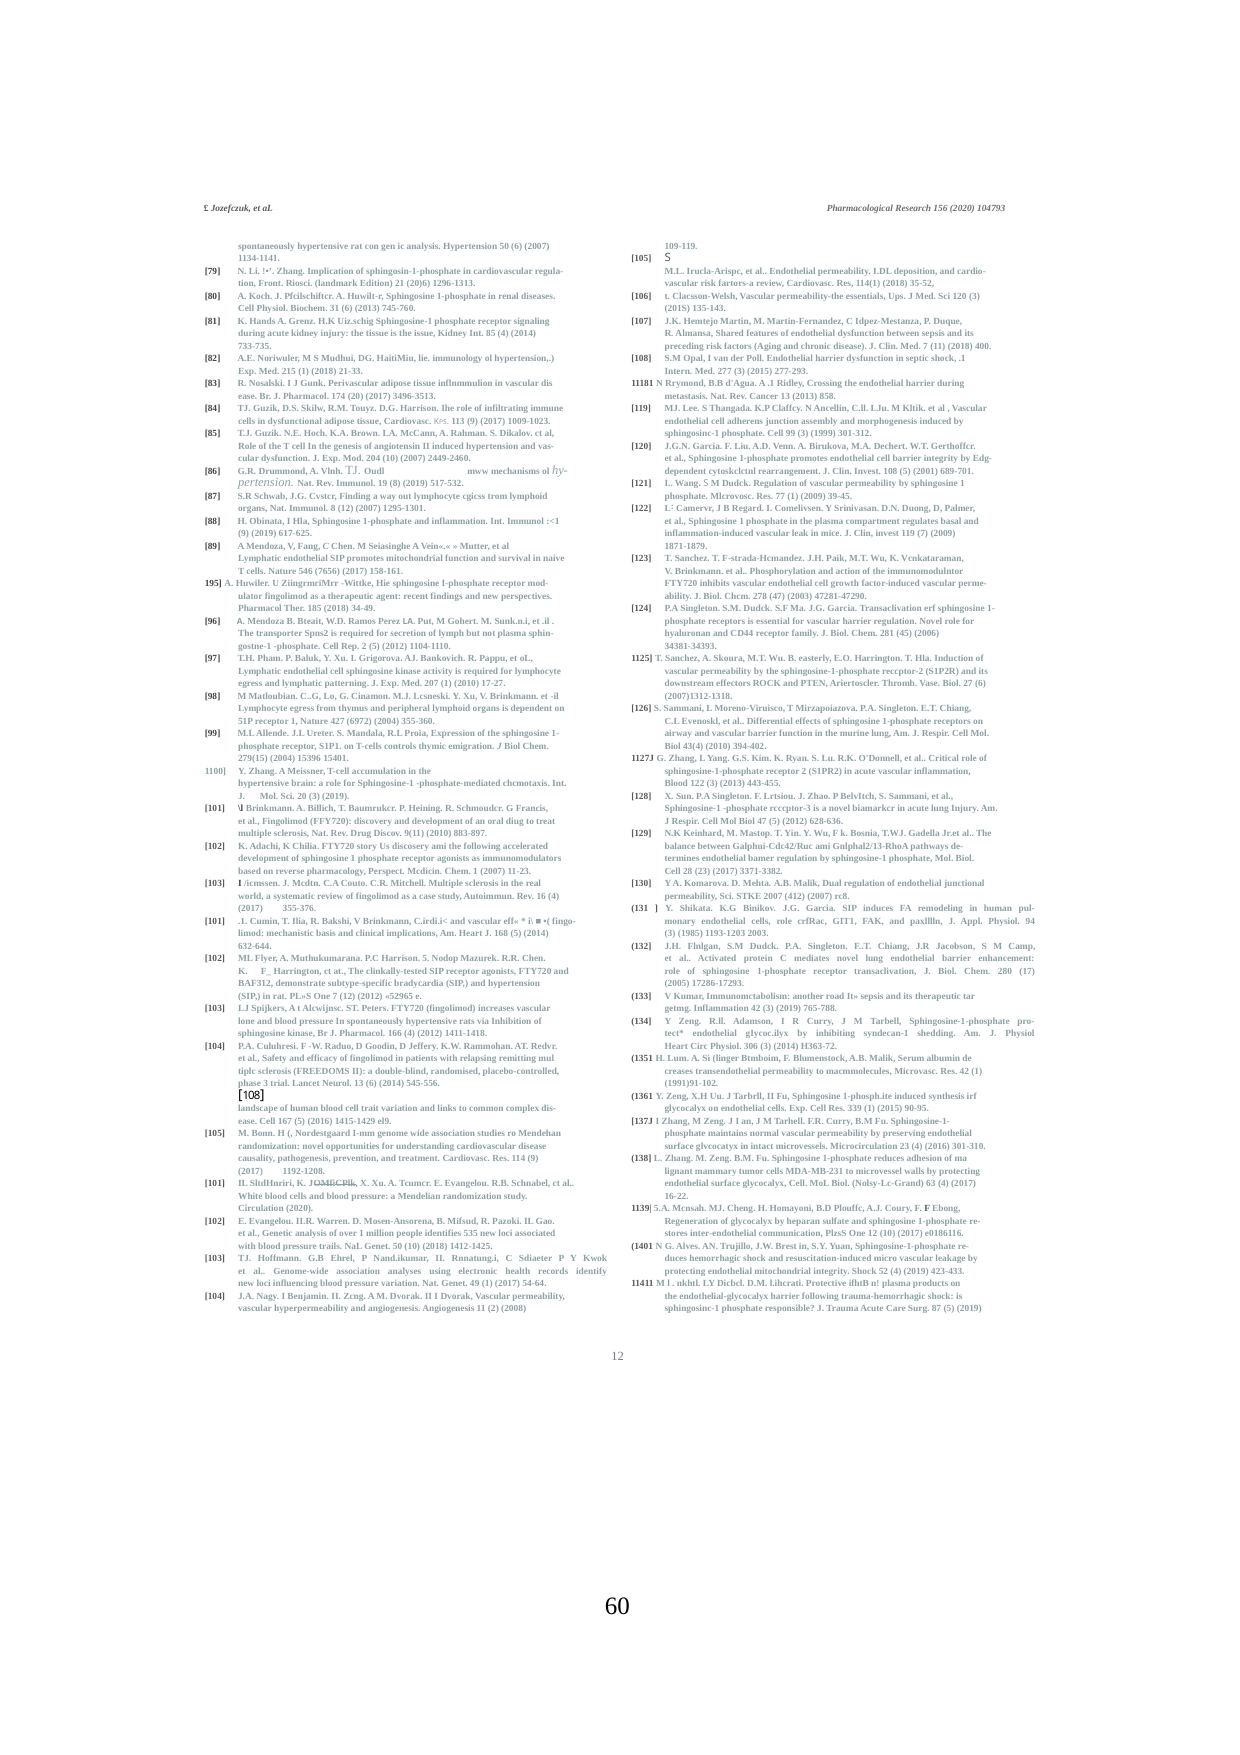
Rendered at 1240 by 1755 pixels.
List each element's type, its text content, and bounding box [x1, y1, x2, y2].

list Y A. Komarova. D. Mehta. A.B. Malik, Dual regulation of endothelial junctional permeability, Sci. STKE 2007 (412) (2007) rc8. [631, 877, 1036, 902]
text 11411 M l . nkhtl. LY Dicbcl. D.M. l.ihcrati. Protective ifhtB n! plasma products on the endothelial-glycocalyx harrier following trauma-hemorrhagic shock: is sphingosinc-1 phosphate responsible? J. Trauma Acute Care Surg. 87 (5) (2019) [631, 1277, 1036, 1314]
text Pharmacological Research 156 (2020) 104793 [827, 203, 1034, 213]
text (131 ] Y. Shikata. K.G Binikov. J.G. Garcia. SIP induces FA remodeling in human pul- monary endothelial cells, role crfRac, GIT1, FAK, and paxlllln, J. Appl. Physiol. 94 (3) (1985) 1193-1203 2003. [631, 902, 1036, 939]
text M.L. Irucla-Arispc, et al.. Endothelial permeability. I.DL deposition, and cardio- vascular risk fartors-a review, Cardiovasc. Res, 114(1) (2018) 35-52, [664, 264, 1036, 289]
text V. Brinkmann. et al.. Phosphorylation and action of the immunomodulntor FTY720 inhibits vascular endothelial cell growth factor-induced vascular perme- ability. J. Biol. Chcm. 278 (47) (2003) 47281-47290. [664, 564, 1036, 602]
text et al., Sphingosine 1-phosphate promotes endothelial cell barrier integrity by Edg- dependent cytoskclctnl rearrangement. J. Clin. Invest. 108 (5) (2001) 689-701. [664, 452, 1036, 477]
text 60 [604, 1594, 633, 1619]
text (138] L. Zhang. M. Zeng. B.M. Fu. Sphingosine 1-phosphate reduces adhesion of ma lignant mammary tumor cells MDA-MB-231 to microvessel walls by protecting endothelial surface glycocalyx, Cell. MoL Biol. (Nolsy-Lc-Grand) 63 (4) (2017) 16-22. [631, 1152, 1036, 1202]
list N. Li. !•’. Zhang. Implication of sphingosin-1-phosphate in cardiovascular regula- tion, Front. Riosci. (landmark Edition) 21 (20)6) 1296-1313. [204, 264, 608, 289]
text R. Almansa, Shared features of endothelial dysfunction between sepsis and its preceding risk factors (Aging and chronic disease). J. Clin. Med. 7 (11) (2018) 400. [664, 327, 1036, 352]
list Y Zeng. R.ll. Adamson, I R Curry, J M Tarbell, Sphingosine-1-phosphate pro- tect* endothelial gIycoc.ilyx by inhibiting syndecan-1 shedding. Am. J. Physiol Heart Circ Physiol. 306 (3) (2014) H363-72. [631, 1014, 1036, 1052]
text spontaneously hypertensive rat con gen ic analysis. Hypertension 50 (6) (2007) 1134-1141. [238, 239, 608, 264]
list G.R. Drummond, A. Vlnh. TJ. Oudl mww mechanisms ol hy- [204, 464, 608, 477]
list T. Sanchez. T. F-strada-Hcmandez. J.H. Paik, M.T. Wu, K. Vcnkataraman, [631, 552, 1036, 564]
text hypertensive brain: a role for Sphingosine-1 -phosphate-mediated chcmotaxis. Int. [238, 777, 608, 789]
list K. Hands A. Grenz. H.K Uiz.schig Sphingosine-1 phosphate receptor signaling during acute kidney injury: the tissue is the issue, Kidney Int. 85 (4) (2014) 733-735. [204, 314, 608, 352]
list 1192-1208. [238, 1164, 608, 1177]
list ML Flyer, A. Muthukumarana. P.C Harrison. 5. Nodop Mazurek. R.R. Chen. [204, 952, 608, 964]
list J.K. Hemtejo Martin, M. Martin-Fernandez, C Idpez-Mestanza, P. Duque, [631, 314, 1036, 327]
text 1139| 5.A. Mcnsah. MJ. Cheng. H. Homayoni, B.D Plouffc, A.J. Coury, F. F Ebong, Regeneration of glycocalyx by heparan sulfate and sphingosine 1-phosphate re- stores inter-endothelial communication, PlzsS One 12 (10) (2017) e0186116. [631, 1202, 1036, 1239]
text 109-119. [664, 239, 1036, 252]
list J.G.N. Garcia. F. Liu. A.D. Venn. A. Birukova, M.A. Dechert. W.T. Gerthoffcr. [631, 439, 1036, 452]
text K. F_ Harrington, ct at., The clinkally-tested SIP receptor agonists, FTY720 and BAF312, demonstrate subtype-specific bradycardia (SIP,) and hypertension (SIP,) in rat. PL»S One 7 (12) (2012) «52965 e. [238, 964, 608, 1002]
text 12 [611, 1350, 625, 1363]
text 34381-34393. [664, 639, 1036, 652]
text 1125] T. Sanchez, A. Skoura, M.T. Wu. B. easterly, E.O. Harrington. T. Hla. Induction of vascular permeability by the sphingosine-1-phosphate reccptor-2 (S1P2R) and its downstream effectors ROCK and PTEN, Ariertoscler. Thromb. Vase. Biol. 27 (6) (2007)1312-1318. [631, 652, 1036, 702]
list LJ Spijkers, A t Alcwijnsc. ST. Peters. FTY720 (fingolimod) increases vascular lone and blood pressure In spontaneously hypertensive rats via Inhibition of sphingosine kinase, Br J. Pharmacol. 166 (4) (2012) 1411-1418. [204, 1002, 608, 1039]
list V Kumar, Immunomctabolism: another road It» sepsis and its therapeutic tar getmg. Inflammation 42 (3) (2019) 765-788. [631, 989, 1036, 1014]
list MJ. Lee. S Thangada. K.P Claffcy. N Ancellin, C.ll. LJu. M Kltik. et al , Vascular endothelial cell adherens junction assembly and morphogenesis induced by sphingosinc-1 phosphate. Cell 99 (3) (1999) 301-312. [631, 402, 1036, 439]
text 1127J G. Zhang, L Yang. G.S. Kim. K. Ryan. S. Lu. R.K. O'Donnell, et al.. Critical role of sphingosine-1-phosphate receptor 2 (S1PR2) in acute vascular inflammation, Blood 122 (3) (2013) 443-455. [631, 752, 1036, 789]
text [137J I Zhang, M Zeng. J I an, J M Tarhell. F.R. Curry, B.M Fu. Sphingosine-1- phosphate maintains normal vascular permeability by preserving endothelial surface glvcocatyx in intact microvessels. Microcirculation 23 (4) (2016) 301-310. [631, 1114, 1036, 1152]
list M.L Allende. J.L Ureter. S. Mandala, R.L Proia, Expression of the sphingosine 1- phosphate receptor, S1P1. on T-cells controls thymic emigration. J Biol Chem. 279(15) (2004) 15396 15401. [204, 727, 608, 764]
list A. Mendoza B. Bteait, W.D. Ramos Perez LA. Put, M Gohert. M. Sunk.n.i, et .il . The transporter Spns2 is required for secretion of lymph but not plasma sphin- gostne-1 -phosphate. Cell Rep. 2 (5) (2012) 1104-1110. [204, 614, 608, 652]
list J.A. Nagy. I Benjamin. II. Zcng. A M. Dvorak. II I Dvorak, Vascular permeability, vascular hyperpermeability and angiogenesis. Angiogenesis 11 (2) (2008) [204, 1289, 608, 1314]
list H. Obinata, I Hla, Sphingosine 1-phosphate and inflammation. Int. Immunol :<1 (9) (2019) 617-625. [204, 514, 608, 539]
list X. Sun. P.A Singleton. F. Lrtsiou. J. Zhao. P BelvItch, S. Sammani, et al., Sphingosine-1 -phosphate rcccptor-3 is a novel biamarkcr in acute lung Injury. Am. J Respir. Cell Mol Biol 47 (5) (2012) 628-636. [631, 789, 1036, 827]
text £ Jozefczuk, et aL [203, 203, 289, 213]
list T.J. Guzik. N.E. Hoch. K.A. Brown. LA. McCann, A. Rahman. S. Dikalov. ct al, Role of the T cell In the genesis of angiotensin II induced hypertension and vas- cular dysfunction. J. Exp. Mod. 204 (10) (2007) 2449-2460. [204, 427, 608, 464]
list E. Evangelou. II.R. Warren. D. Mosen-Ansorena, B. Mifsud, R. Pazoki. IL Gao. [204, 1214, 608, 1227]
list S.R Schwab, J.G. Cvstcr, Finding a way out lymphocyte cgicss trom lymphoid organs, Nat. Immunol. 8 (12) (2007) 1295-1301. [204, 489, 608, 514]
text 1100] Y. Zhang. A Meissner, T-cell accumulation in the [204, 764, 608, 777]
list I /icmssen. J. Mcdtn. C.A Couto. C.R. Mitchell. Multiple sclerosis in the real world, a systematic review of fingolimod as a case study, Autoimmun. Rev. 16 (4) [204, 877, 608, 902]
text landscape of human blood cell trait variation and links to common complex dis- ease. Cell 167 (5) (2016) 1415-1429 el9. [238, 1102, 608, 1127]
list P.A. Culuhresi. F -W. Raduo, D Goodin, D Jeffery. K.W. Rammohan. AT. Redvr. et al., Safety and efficacy of fingolimod in patients with relapsing remitting mul tiplc sclerosis (FREEDOMS II): a double-blind, randomised, placebo-controlled, phase 3 trial. Lancet Neurol. 13 (6) (2014) 545-556. [204, 1039, 608, 1089]
text 195] A. Huwiler. U ZiingrmriMrr -Wittke, Hie sphingosine I-phosphate receptor mod- ulator fingolimod as a therapeutic agent: recent findings and new perspectives. Pharmacol Ther. 185 (2018) 34-49. [204, 577, 608, 614]
list A. Koch. J. Pfcilschiftcr. A. Huwilt-r, Sphingosine 1-phosphate in renal diseases. Cell Physiol. Biochem. 31 (6) (2013) 745-760. [204, 289, 608, 314]
list .1. Cumin, T. Ilia, R. Bakshi, V Brinkmann, C.irdi.i< and vascular eff« * i\ ■ •( fingo- limod: mechanistic basis and clinical implications, Am. Heart J. 168 (5) (2014) 632-644. [204, 914, 608, 952]
text 11181 N Rrymond, B.B d'Agua. A .1 Ridley, Crossing the endothelial harrier during metastasis. Nat. Rev. Cancer 13 (2013) 858. [631, 377, 1036, 402]
text pertension. Nat. Rev. Immunol. 19 (8) (2019) 517-532. [238, 477, 608, 489]
list IL SltdHnriri, K. JOMfiCPlk, X. Xu. A. Tcumcr. E. Evangelou. R.B. Schnabel, ct al.. White blood cells and blood pressure: a Mendelian randomization study. Circulation (2020). [204, 1177, 608, 1214]
list N.K Keinhard, M. Mastop. T. Yin. Y. Wu, F k. Bosnia, T.WJ. Gadella Jr.et al.. The balance between Galphui-Cdc42/Ruc ami Gnlphal2/13-RhoA pathways de- termines endothelial bamer regulation by sphingosine-1 phosphate, Mol. Biol. Cell 28 (23) (2017) 3371-3382. [631, 827, 1036, 877]
list 355-376. [238, 902, 608, 914]
text (1401 N G. Alves. AN. Trujillo, J.W. Brest in, S.Y. Yuan, Sphingosine-1-phosphate re- duces hemorrhagic shock and resuscitation-induced micro vascular leakage by protecting endothelial mitochondrial integrity. Shock 52 (4) (2019) 423-433. [631, 1239, 1036, 1277]
list L: Camervr, J B Regard. I. Comelivsen. Y Srinivasan. D.N. Duong, D, Palmer, et al., Sphingosine 1 phosphate in the plasma compartment regulates basal and inflammation-induced vascular leak in mice. J. Clin, invest 119 (7) (2009) 1871-1879. [631, 502, 1036, 552]
list R. Nosalski. I J Gunk. Perivascular adipose tissue inflnmmulion in vascular dis ease. Br. J. Pharmacol. 174 (20) (2017) 3496-3513. [204, 377, 608, 402]
text (1351 H. Lum. A. Si (linger Btmboim, F. Blumenstock, A.B. Malik, Serum albumin de creases transendothelial permeability to macmmolecules, Microvasc. Res. 42 (1) (1991)91-102. [631, 1052, 1036, 1089]
text [108] [238, 1089, 608, 1102]
list A Mendoza, V, Fang, C Chen. M Seiasinghe A Vein«.« » Mutter, et al Lymphatic endothelial SIP promotes mitochondrial function and survival in naive T cells. Nature 546 (7656) (2017) 158-161. [204, 539, 608, 577]
list S.M Opal, I van der Poll. Endothelial harrier dysfunction in septic shock, .1 Intern. Med. 277 (3) (2015) 277-293. [631, 352, 1036, 377]
list M Matloubian. C..G, Lo, G. Cinamon. M.J. Lcsneski. Y. Xu, V. Brinkmann. et -il Lymphocyte egress from thymus and peripheral lymphoid organs is dependent on 51P receptor 1, Nature 427 (6972) (2004) 355-360. [204, 689, 608, 727]
list I.. Wang. S M Dudck. Regulation of vascular permeability by sphingosine 1 phosphate. Mlcrovosc. Res. 77 (1) (2009) 39-45. [631, 477, 1036, 502]
text [126] S. Sammani, L Moreno-Viruisco, T Mirzapoiazova. P.A. Singleton. E.T. Chiang, C.L Evenoskl, et al.. Differential effects of sphingosine 1-phosphate receptors on airway and vascular barrier function in the murine lung, Am. J. Respir. Cell Mol. Biol 43(4) (2010) 394-402. [631, 702, 1036, 752]
list J.H. Flnlgan, S.M Dudck. P.A. Singleton. F..T. Chiang, J.R Jacobson, S M Camp, et al.. Activated protein C mediates novel lung endothelial barrier enhancement: role of sphingosine 1-phosphate receptor transaclivation, J. Biol. Chem. 280 (17) (2005) 17286-17293. [631, 939, 1036, 989]
list \l Brinkmann. A. Billich, T. Baumrukcr. P. Heining. R. Schmoudcr. G Francis, et al., Fingolimod (FFY720): discovery and development of an oral diug to treat multiple sclerosis, Nat. Rev. Drug Discov. 9(11) (2010) 883-897. [204, 802, 608, 839]
list K. Adachi, K Chilia. FTY720 story Us discosery ami the following accelerated development of sphingosine 1 phosphate receptor agonists as immunomodulators based on reverse pharmacology, Perspect. Mcdicin. Chem. 1 (2007) 11-23. [204, 839, 608, 877]
list M. Bonn. H (, Nordestgaard I-mm genome wide association studies ro Mendehan randomization: novel opportunities for understanding cardiovascular disease causality, pathogenesis, prevention, and treatment. Cardiovasc. Res. 114 (9) [204, 1127, 608, 1164]
list TJ. Hoffmann. G.B Ehrel, P Nand.ikumar, II. Rnnatung.i, C Sdiaeter P Y Kwok et al.. Genome-wide association analyses using electronic health records identify new loci influencing blood pressure variation. Nat. Genet. 49 (1) (2017) 54-64. [204, 1252, 608, 1289]
text J. Mol. Sci. 20 (3) (2019). [238, 789, 608, 802]
list A.E. Noriwuler, M S Mudhui, DG. HaitiMiu, lie. immunology ol hypertension,.) Exp. Med. 215 (1) (2018) 21-33. [204, 352, 608, 377]
text (1361 Y. Zeng, X.H Uu. J Tarbrll, II Fu, Sphingosine 1-phosph.ite induced synthesis irf glycocalyx on endothelial cells. Exp. Cell Res. 339 (1) (2015) 90-95. [631, 1089, 1036, 1114]
list S [631, 252, 1036, 264]
list T.H. Pham. P. Baluk, Y. Xu. I. Grigorova. AJ. Bankovich. R. Pappu, et oL, Lymphatic endothelial cell sphingosine kinase activity is required for lymphocyte egress and lymphatic patterning. J. Exp. Med. 207 (1) (2010) 17-27. [204, 652, 608, 689]
list TJ. Guzik, D.S. Skilw, R.M. Touyz. D.G. Harrison. Ihe role of infiltrating immune cells in dysfunctional adipose tissue, Cardiovasc. Kps. 113 (9) (2017) 1009-1023. [204, 402, 608, 427]
text et al., Genetic analysis of over 1 million people identifies 535 new loci associated with blood pressure trails. NaL Genet. 50 (10) (2018) 1412-1425. [238, 1227, 608, 1252]
list t. Clacsson-Welsh, Vascular permeability-the essentials, Ups. J Med. Sci 120 (3) (201S) 135-143. [631, 289, 1036, 314]
list P.A Singleton. S.M. Dudck. S.F Ma. J.G. Garcia. Transaclivation erf sphingosine 1- phosphate receptors is essential for vascular harrier regulation. Novel role for hyaluronan and CD44 receptor family. J. Biol. Chem. 281 (45) (2006) [631, 602, 1036, 639]
